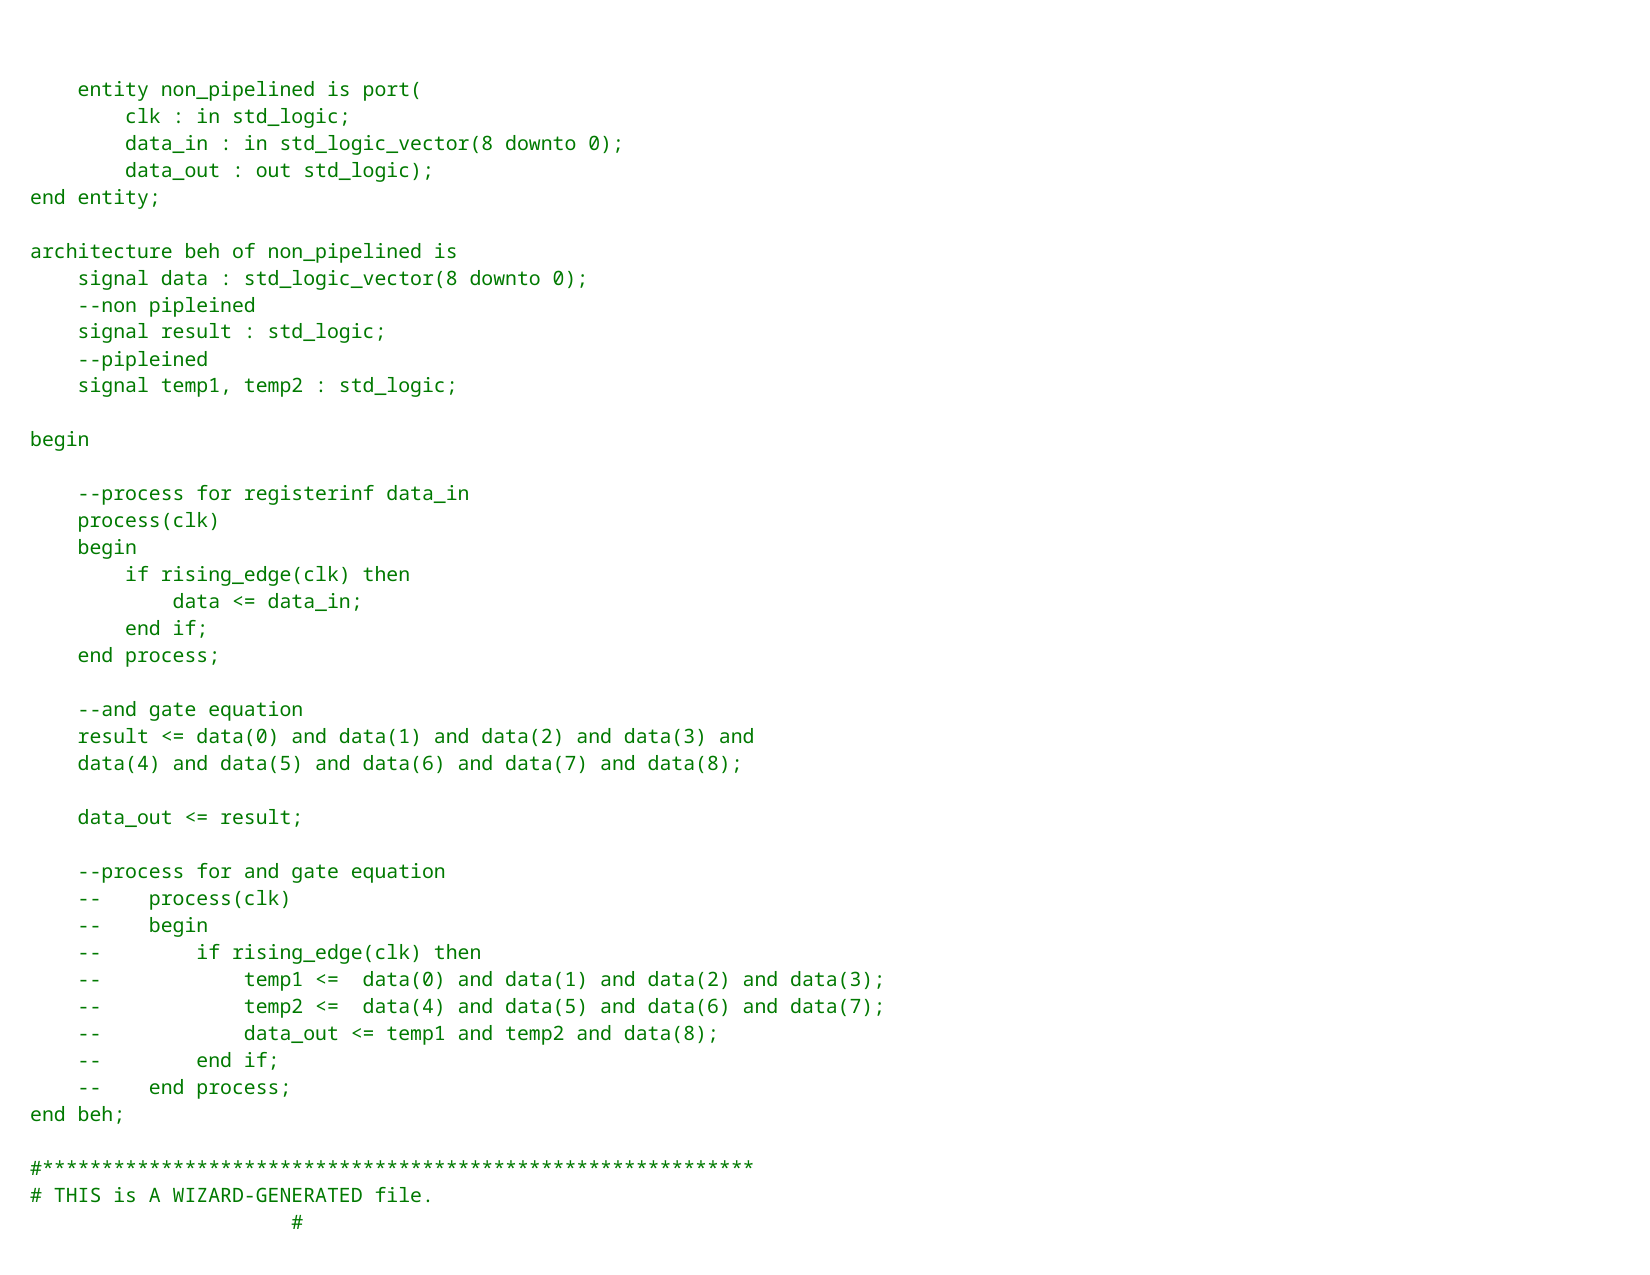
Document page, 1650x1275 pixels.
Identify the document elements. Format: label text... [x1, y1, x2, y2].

text -- begin [30, 911, 1620, 938]
text -- if rising_edge(clk) then [30, 938, 1620, 965]
text # [30, 1208, 1620, 1235]
text begin [30, 426, 1620, 453]
text data_out <= result; [30, 803, 1620, 830]
text # THIS is A WIZARD-GENERATED file. [30, 1181, 1620, 1208]
text data_out : out std_logic); [30, 156, 1620, 183]
text -- end process; [30, 1073, 1620, 1100]
text end process; [30, 642, 1620, 668]
text result <= data(0) and data(1) and data(2) and data(3) and [30, 722, 1620, 749]
text --non pipleined [30, 291, 1620, 318]
text -- end if; [30, 1046, 1620, 1073]
text begin [30, 534, 1620, 561]
text #************************************************************ [30, 1154, 1620, 1181]
text end entity; [30, 183, 1620, 210]
text clk : in std_logic; [30, 102, 1620, 129]
text --process for and gate equation [30, 857, 1620, 884]
text --process for registerinf data_in [30, 480, 1620, 507]
text data <= data_in; [30, 588, 1620, 614]
text if rising_edge(clk) then [30, 561, 1620, 588]
text --pipleined [30, 345, 1620, 372]
text data_in : in std_logic_vector(8 downto 0); [30, 129, 1620, 156]
text -- data_out <= temp1 and temp2 and data(8); [30, 1019, 1620, 1046]
text -- process(clk) [30, 884, 1620, 911]
text signal data : std_logic_vector(8 downto 0); [30, 264, 1620, 291]
text signal temp1, temp2 : std_logic; [30, 372, 1620, 399]
text architecture beh of non_pipelined is [30, 237, 1620, 264]
text --and gate equation [30, 696, 1620, 722]
text -- temp2 <= data(4) and data(5) and data(6) and data(7); [30, 992, 1620, 1019]
text signal result : std_logic; [30, 318, 1620, 345]
text process(clk) [30, 507, 1620, 534]
text entity non_pipelined is port( [30, 75, 1620, 102]
text end beh; [30, 1100, 1620, 1127]
text data(4) and data(5) and data(6) and data(7) and data(8); [30, 749, 1620, 776]
text -- temp1 <= data(0) and data(1) and data(2) and data(3); [30, 965, 1620, 992]
text end if; [30, 614, 1620, 642]
